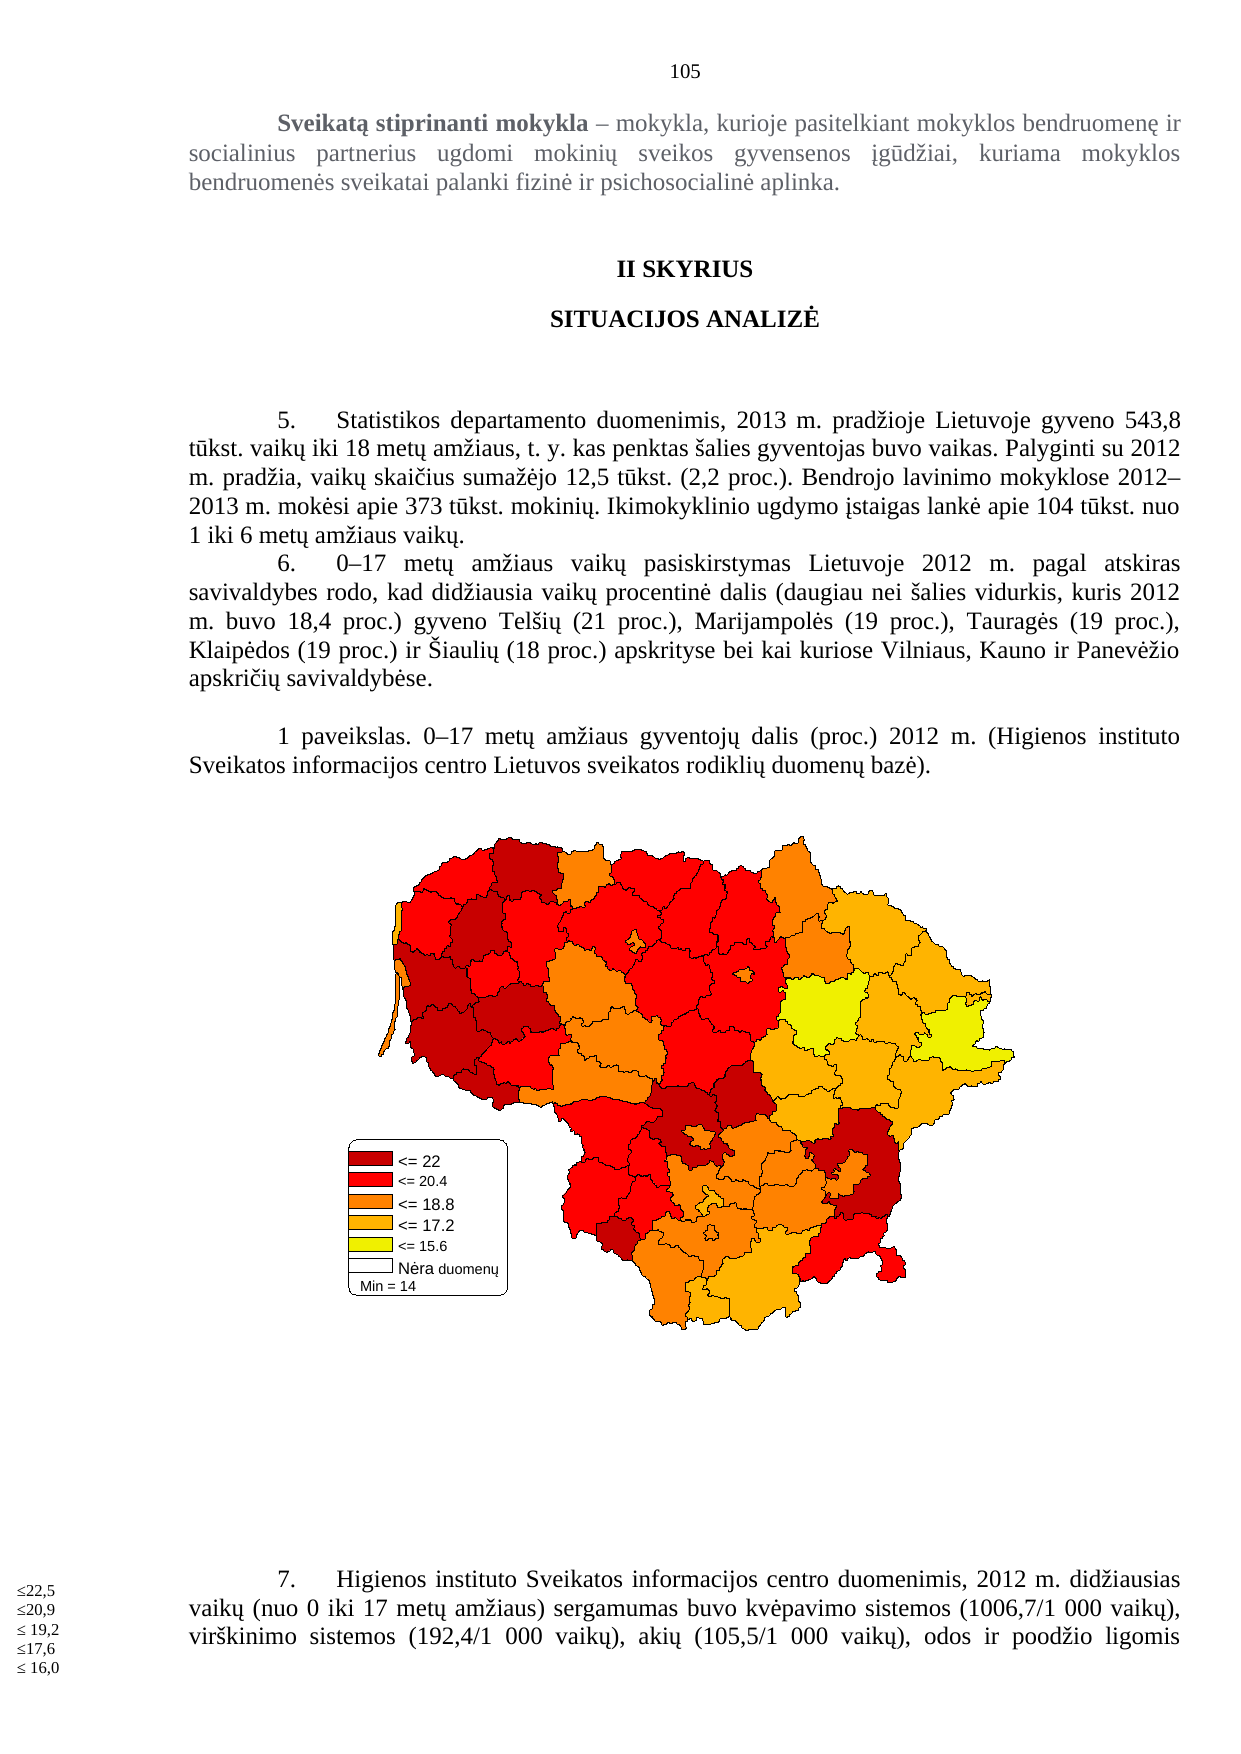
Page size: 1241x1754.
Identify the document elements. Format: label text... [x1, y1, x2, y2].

text 1 paveikslas. 0–17 metų amžiaus gyventojų dalis (proc.) 2012 m. (Higienos instituto Sveikatos informacijos centro Lietuvos sveikatos rodiklių duomenų bazė). [188, 721, 1181, 778]
text ≤ 19,2 [17, 1619, 65, 1638]
text SITUACIJOS ANALIZĖ [188, 304, 1181, 333]
text ≤ 16,0 [17, 1658, 65, 1677]
text 6. 0–17 metų amžiaus vaikų pasiskirstymas Lietuvoje 2012 m. pagal atskiras savivaldybes rodo, kad didžiausia vaikų procentinė dalis (daugiau nei šalies vidurkis, kuris 2012 m. buvo 18,4 proc.) gyveno Telšių (21 proc.), Marijampolės (19 proc.), Tauragės (19 proc.), Klaipėdos (19 proc.) ir Šiaulių (18 proc.) apskrityse bei kai kuriose Vilniaus, Kauno ir Panevėžio apskričių savivaldybėse. [188, 548, 1181, 692]
text ≤22,5 [17, 1581, 65, 1600]
text [2, 1574, 80, 1694]
text 7. Higienos instituto Sveikatos informacijos centro duomenimis, 2012 m. didžiausias vaikų (nuo 0 iki 17 metų amžiaus) sergamumas buvo kvėpavimo sistemos (1006,7/1 000 vaikų), virškinimo sistemos (192,4/1 000 vaikų), akių (105,5/1 000 vaikų), odos ir poodžio ligomis [188, 1564, 1181, 1650]
text II SKYRIUS [188, 254, 1181, 282]
text ≤17,6 [17, 1638, 65, 1658]
text ≤20,9 [17, 1600, 65, 1619]
text 5. Statistikos departamento duomenimis, 2013 m. pradžioje Lietuvoje gyveno 543,8 tūkst. vaikų iki 18 metų amžiaus, t. y. kas penktas šalies gyventojas buvo vaikas. Palyginti su 2012 m. pradžia, vaikų skaičius sumažėjo 12,5 tūkst. (2,2 proc.). Bendrojo lavinimo mokyklose 2012–2013 m. mokėsi apie 373 tūkst. mokinių. Ikimokyklinio ugdymo įstaigas lankė apie 104 tūkst. nuo 1 iki 6 metų amžiaus vaikų. [188, 405, 1181, 548]
text Sveikatą stiprinanti mokykla – mokykla, kurioje pasitelkiant mokyklos bendruomenę ir socialinius partnerius ugdomi mokinių sveikos gyvensenos įgūdžiai, kuriama mokyklos bendruomenės sveikatai palanki fizinė ir psichosocialinė aplinka. [188, 107, 1181, 196]
